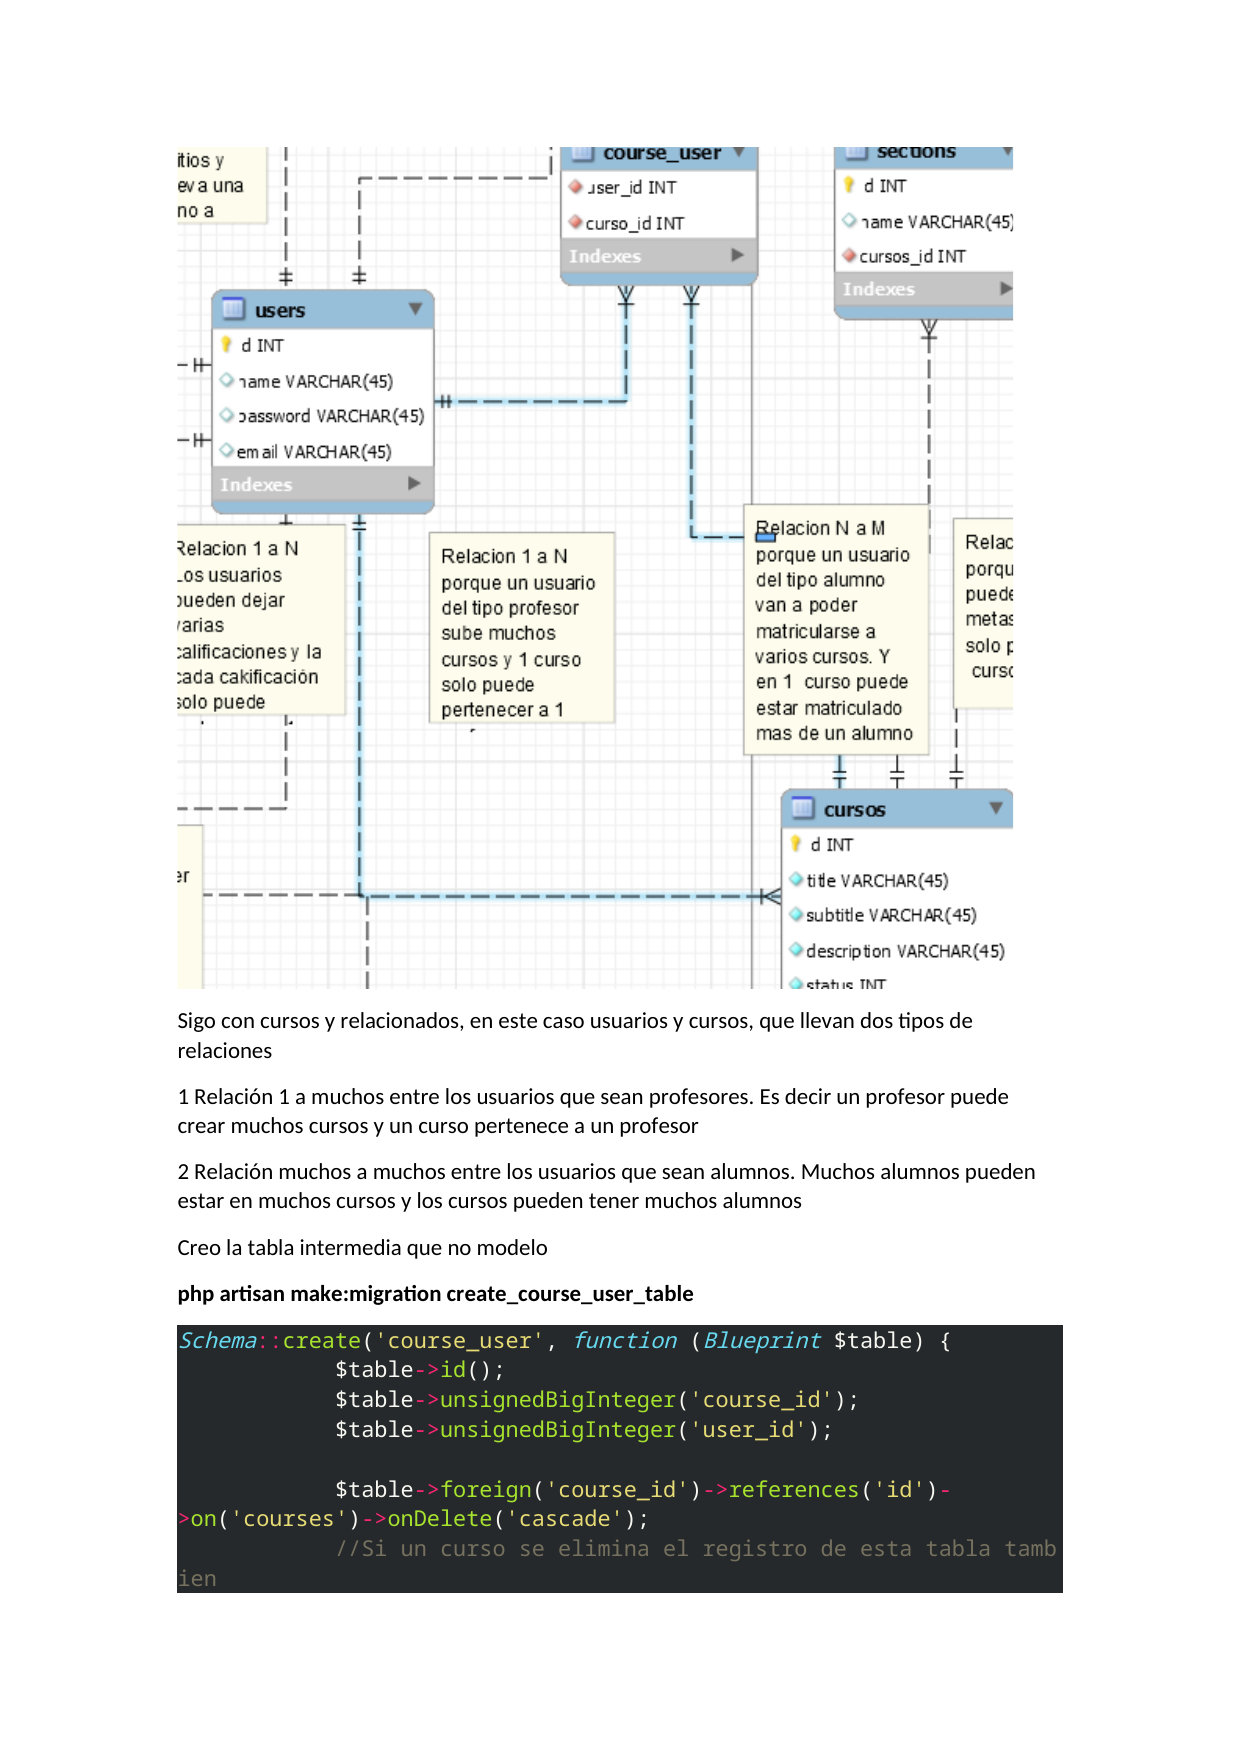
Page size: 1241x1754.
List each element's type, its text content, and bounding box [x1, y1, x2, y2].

text Schema::create('course_user', function (Blueprint $table) { [177, 1325, 1063, 1354]
text $table->id(); [177, 1354, 1063, 1384]
text 1 Relación 1 a muchos entre los usuarios que sean profesores. Es decir un profesor puede crear muchos cursos y un curso pertenece a un profesor [177, 1082, 1063, 1139]
text $table->unsignedBigInteger('course_id'); [177, 1384, 1063, 1414]
text Sigo con cursos y relacionados, en este caso usuarios y cursos, que llevan dos tipos de relaciones [177, 1006, 1063, 1064]
text //Si un curso se elimina el registro de esta tabla tambien [177, 1533, 1063, 1593]
text $table->foreign('course_id')->references('id')->on('courses')->onDelete('cascade'); [177, 1474, 1063, 1533]
text Creo la tabla intermedia que no modelo [177, 1233, 1063, 1261]
text $table->unsignedBigInteger('user_id'); [177, 1414, 1063, 1444]
text 2 Relación muchos a muchos entre los usuarios que sean alumnos. Muchos alumnos pueden estar en muchos cursos y los cursos pueden tener muchos alumnos [177, 1157, 1063, 1214]
text php artisan make:migration create_course_user_table [177, 1279, 1063, 1307]
